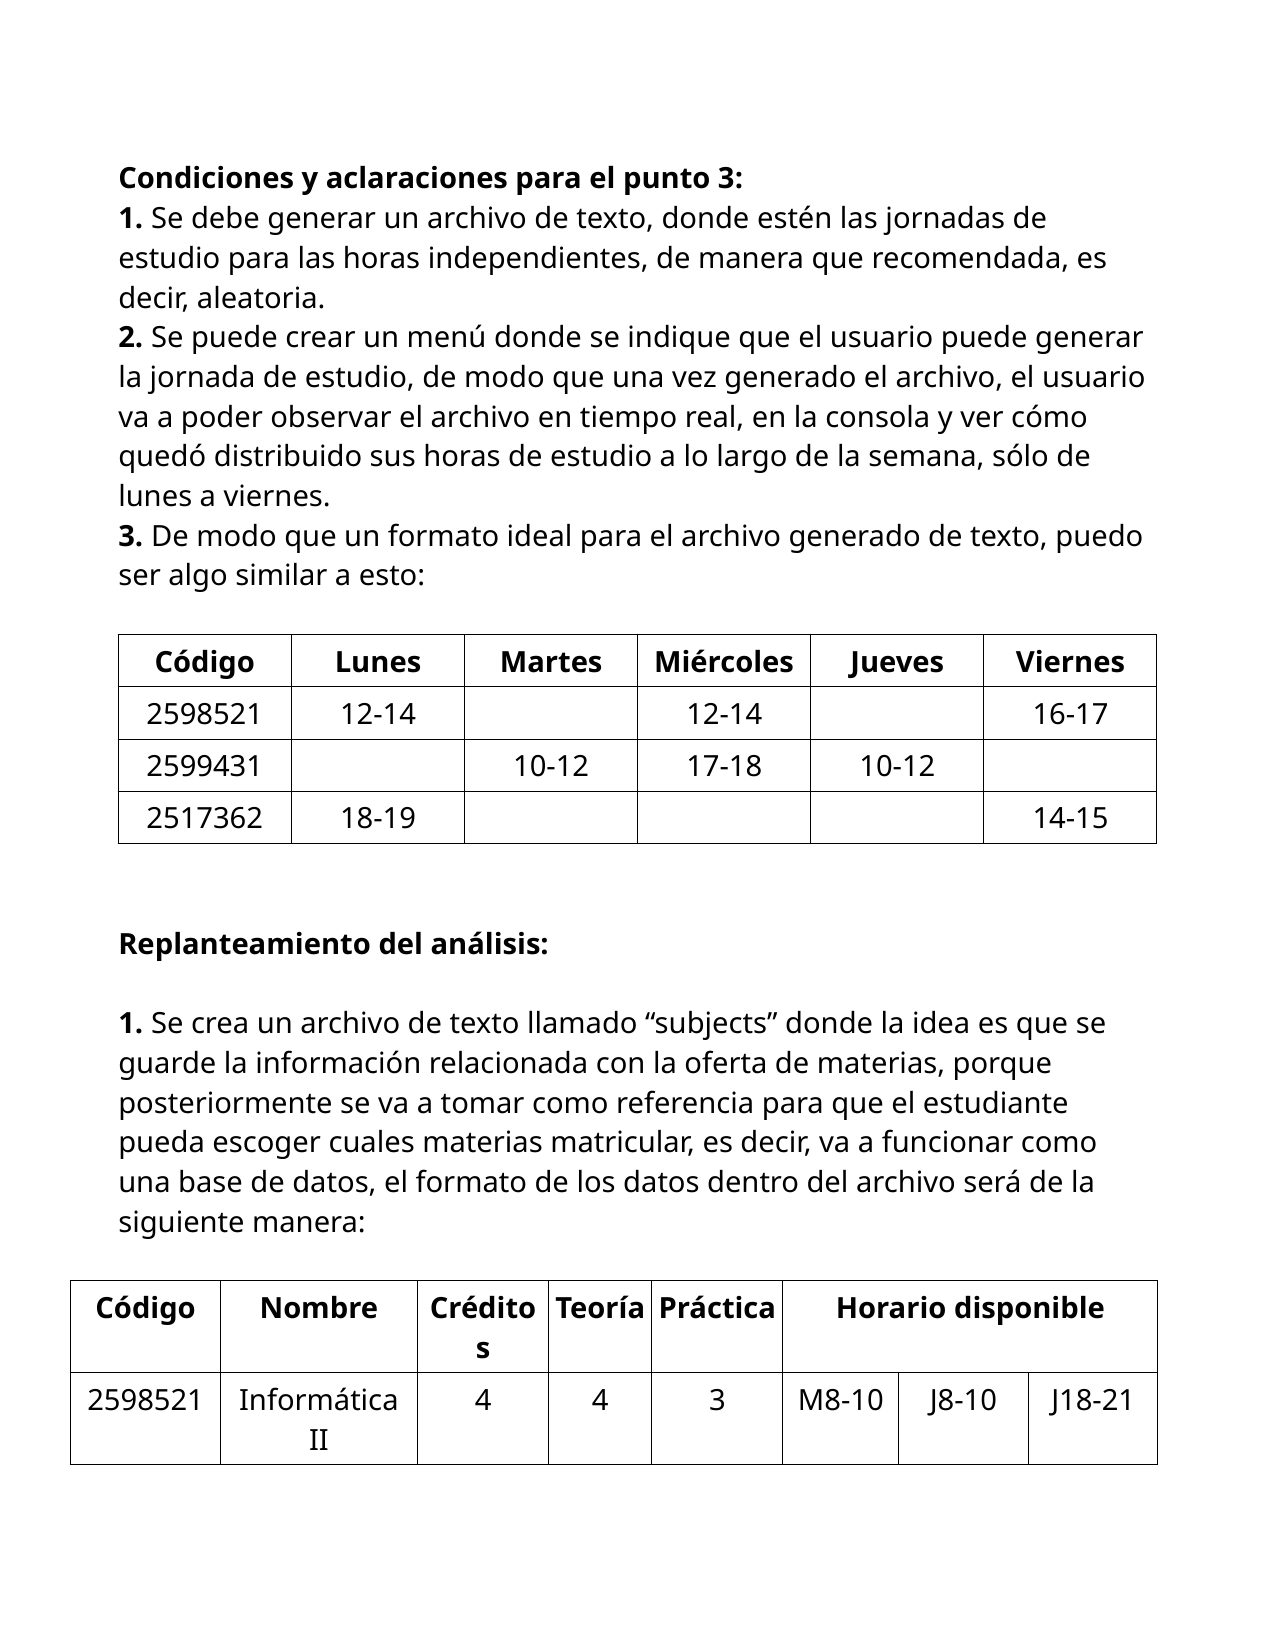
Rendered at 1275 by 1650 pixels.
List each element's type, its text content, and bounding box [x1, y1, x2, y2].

table_cell 4 [418, 1373, 548, 1464]
table_cell [465, 792, 637, 843]
table_cell [292, 740, 464, 791]
table_cell 3 [652, 1373, 782, 1464]
table_cell [465, 687, 637, 738]
table_cell [638, 792, 810, 843]
table_header Código [119, 635, 291, 686]
table_header Código [71, 1281, 220, 1372]
text Replanteamiento del análisis: [118, 923, 1157, 963]
table_header Viernes [984, 635, 1156, 686]
table_cell [811, 687, 983, 738]
text Condiciones y aclaraciones para el punto 3: [118, 158, 1157, 197]
table_cell Informática II [221, 1373, 417, 1464]
table_cell [811, 792, 983, 843]
text 1. Se debe generar un archivo de texto, donde estén las jornadas de estudio para las horas independientes, de manera que recomendada, es decir, aleatoria. [118, 197, 1157, 317]
table_cell 4 [549, 1373, 651, 1464]
table_cell 2598521 [119, 687, 291, 738]
text 3. De modo que un formato ideal para el archivo generado de texto, puedo ser algo similar a esto: [118, 515, 1157, 594]
table_cell 17-18 [638, 740, 810, 791]
text 1. Se crea un archivo de texto llamado “subjects” donde la idea es que se guarde la información relacionada con la oferta de materias, porque posteriormente se va a tomar como referencia para que el estudiante pueda escoger cuales materias matricular, es decir, va a funcionar como una base de datos, el formato de los datos dentro del archivo será de la siguiente manera: [118, 1003, 1157, 1241]
table_header Práctica [652, 1281, 782, 1372]
table_cell 16-17 [984, 687, 1156, 738]
table_header Jueves [811, 635, 983, 686]
table_cell 12-14 [292, 687, 464, 738]
table_header Créditos [418, 1281, 548, 1372]
table_cell 10-12 [465, 740, 637, 791]
table_header Nombre [221, 1281, 417, 1372]
table_header Horario disponible [783, 1281, 1157, 1372]
table_cell 2517362 [119, 792, 291, 843]
table_cell 14-15 [984, 792, 1156, 843]
table_header Miércoles [638, 635, 810, 686]
table_header Martes [465, 635, 637, 686]
table_cell [984, 740, 1156, 791]
table_cell J8-10 [899, 1373, 1028, 1464]
table_cell J18-21 [1029, 1373, 1157, 1464]
text 2. Se puede crear un menú donde se indique que el usuario puede generar la jornada de estudio, de modo que una vez generado el archivo, el usuario va a poder observar el archivo en tiempo real, en la consola y ver cómo quedó distribuido sus horas de estudio a lo largo de la semana, sólo de lunes a viernes. [118, 317, 1157, 515]
table_cell 2599431 [119, 740, 291, 791]
table_cell 12-14 [638, 687, 810, 738]
table_header Lunes [292, 635, 464, 686]
table_cell 10-12 [811, 740, 983, 791]
table_header Teoría [549, 1281, 651, 1372]
table_cell 18-19 [292, 792, 464, 843]
table_cell M8-10 [783, 1373, 898, 1464]
table_cell 2598521 [71, 1373, 220, 1464]
